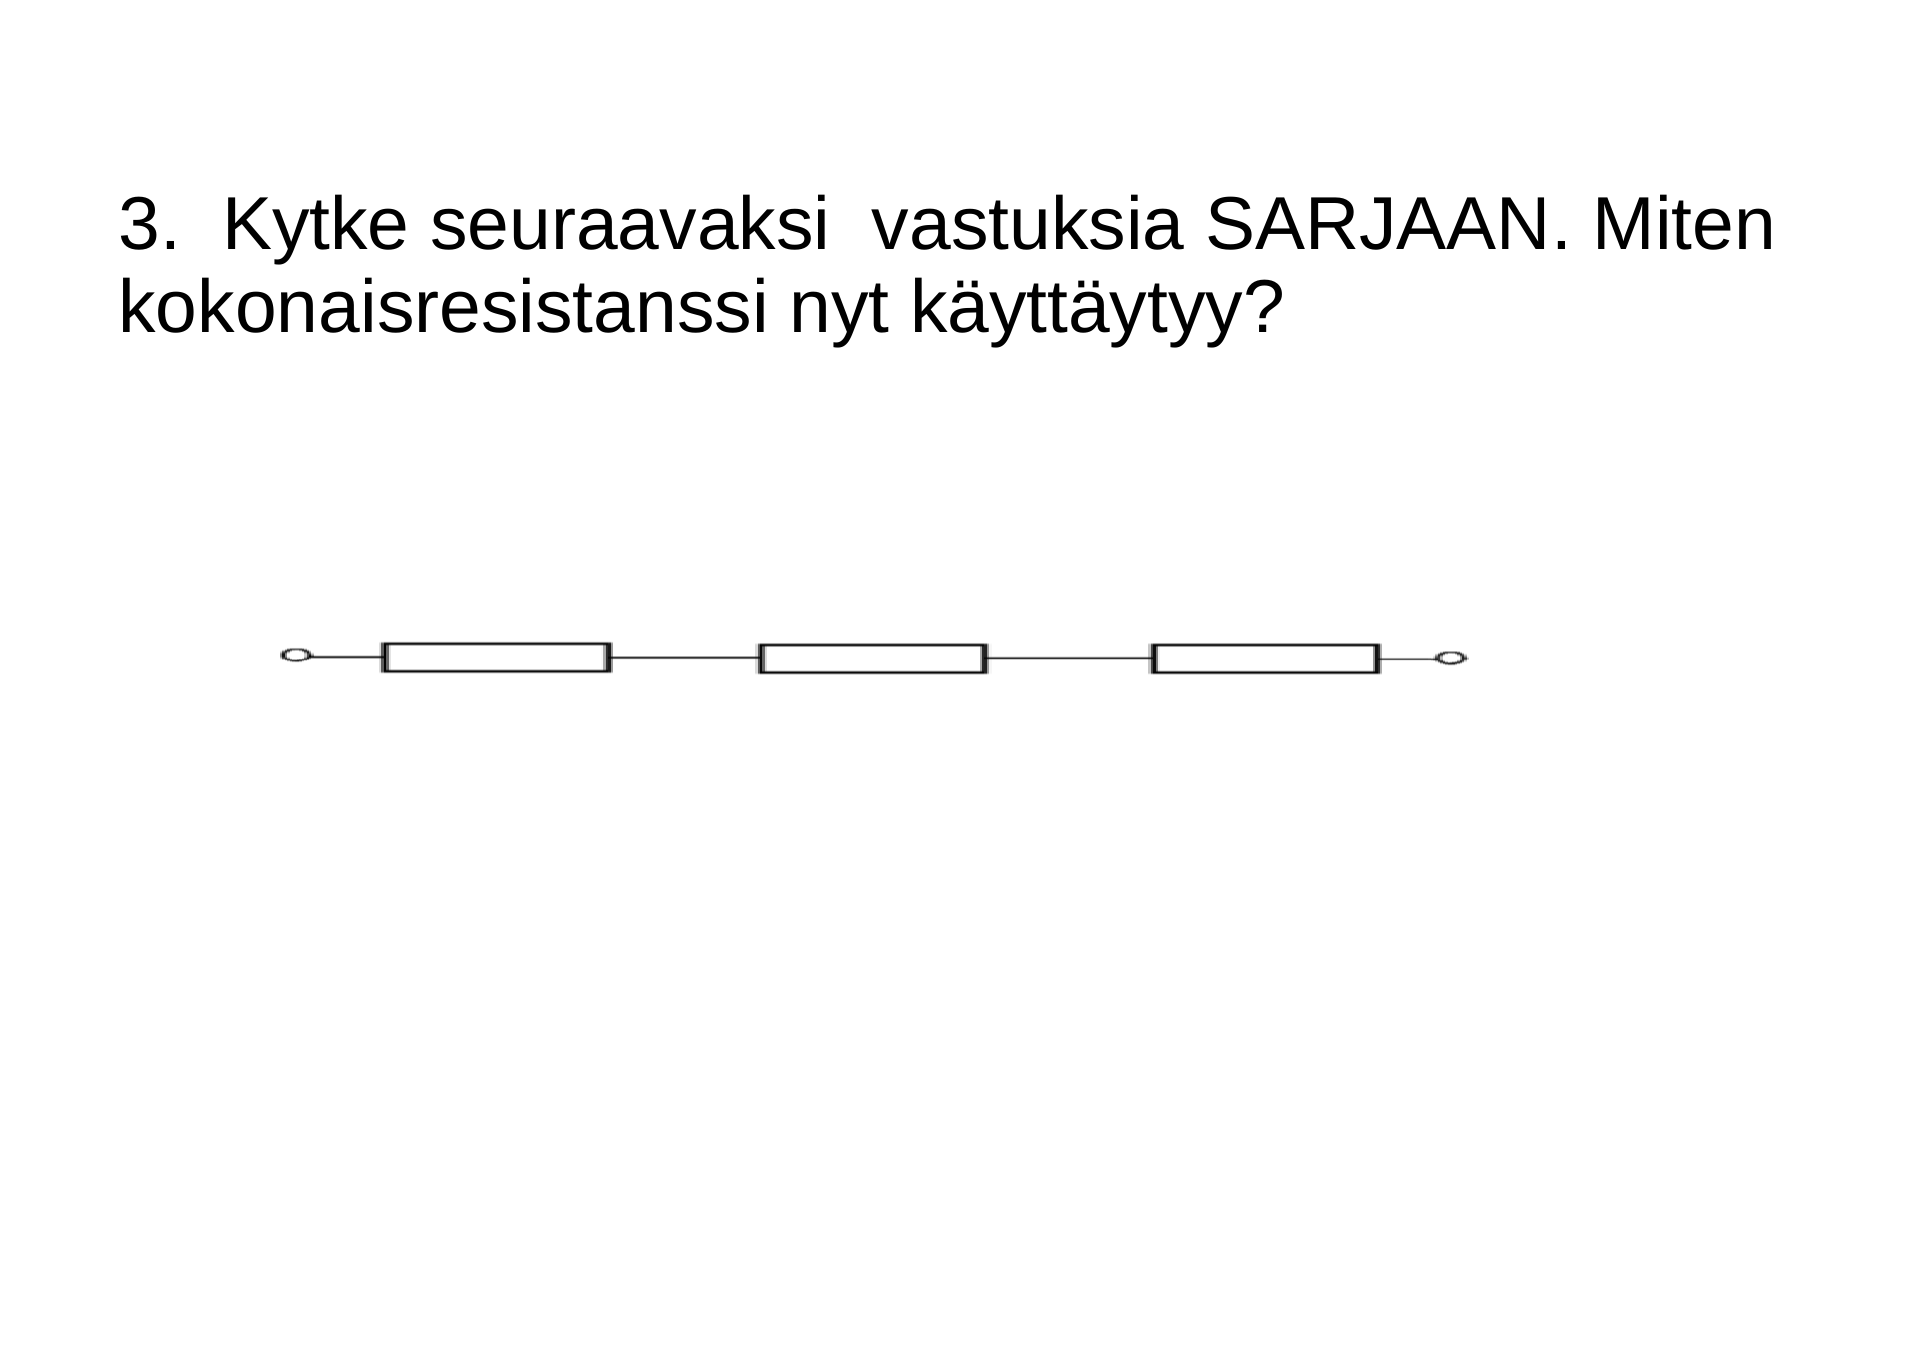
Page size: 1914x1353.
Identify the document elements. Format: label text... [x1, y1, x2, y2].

text_box 3. Kytke seuraavaksi vastuksia SARJAAN. Miten kokonaisresistanssi nyt käyttäytyy? [103, 169, 1832, 370]
picture [131, 553, 1641, 766]
